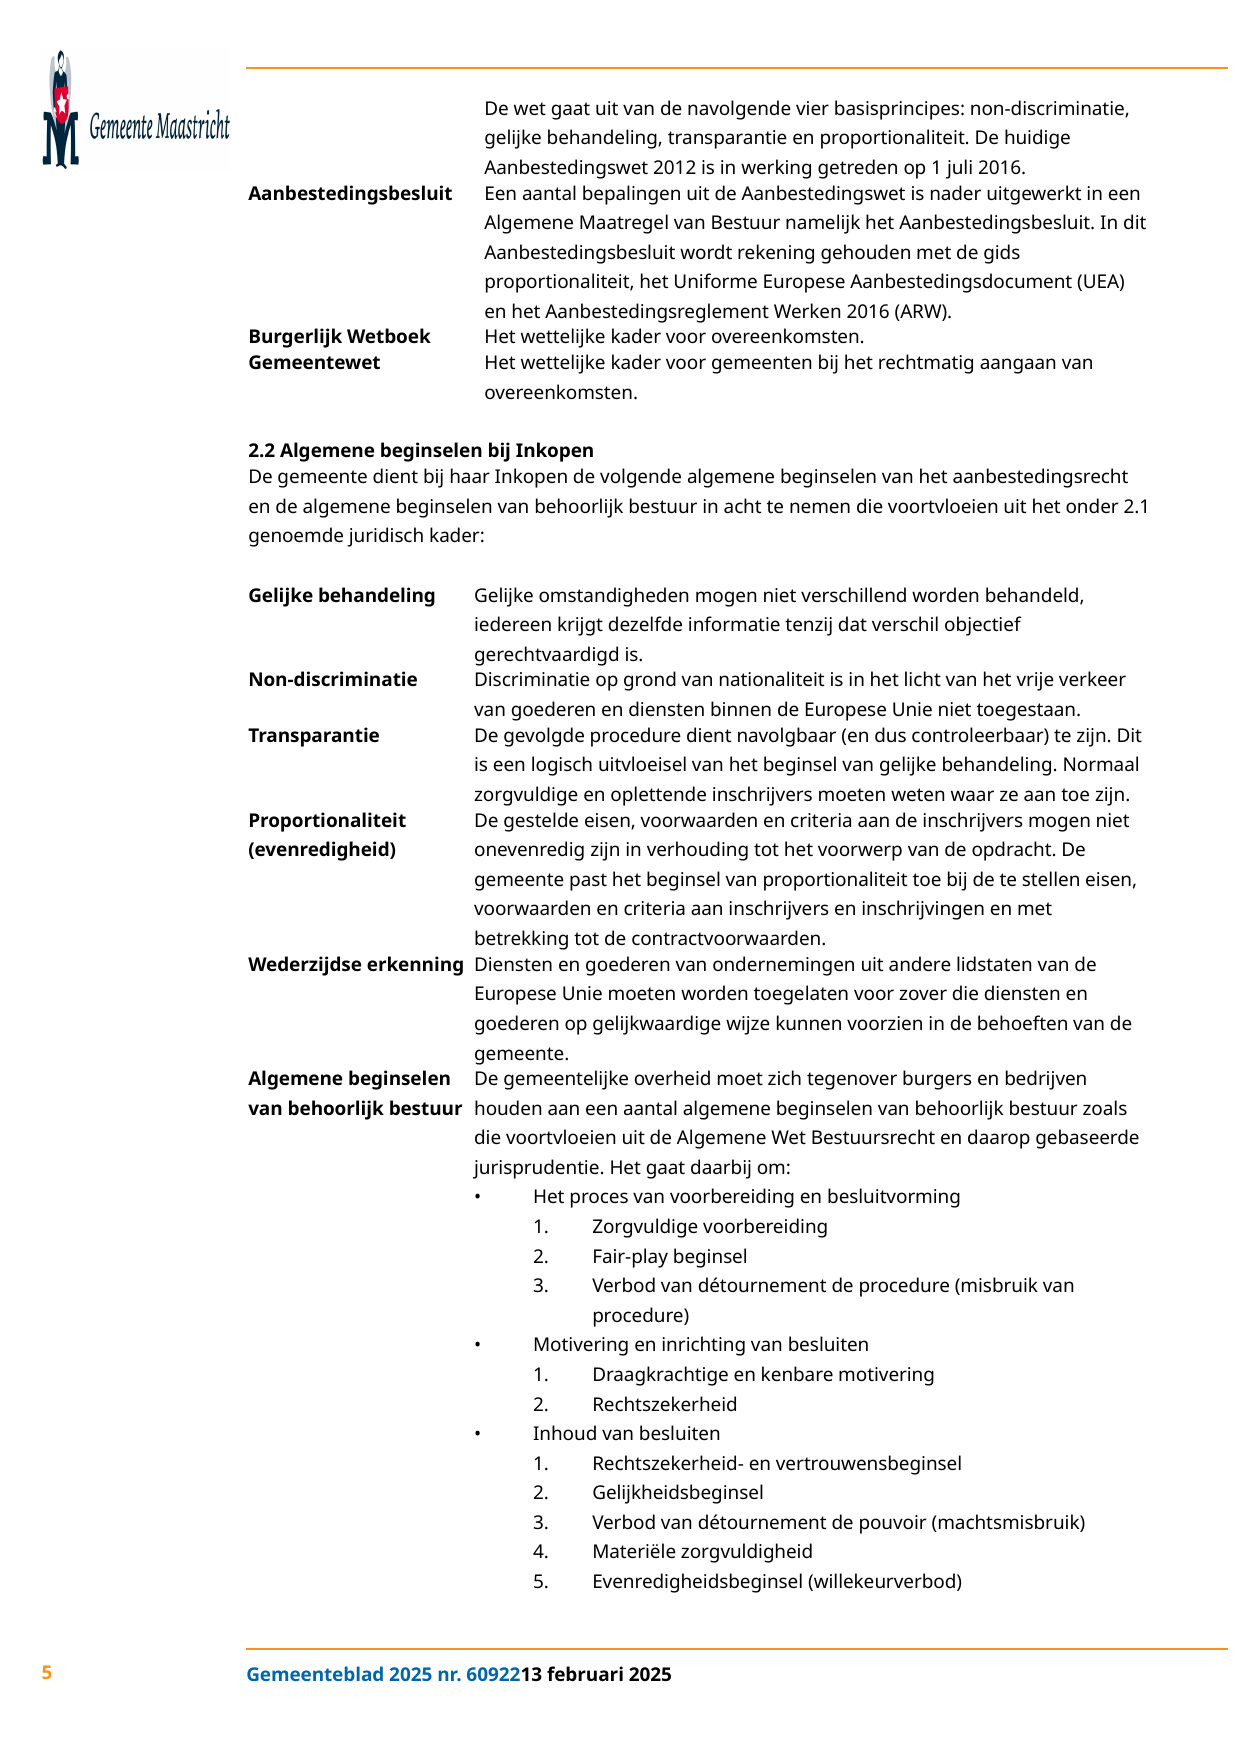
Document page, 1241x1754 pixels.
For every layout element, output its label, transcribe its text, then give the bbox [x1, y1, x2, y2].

text De gemeente dient bij haar Inkopen de volgende algemene beginselen van het aanbestedingsrecht en de algemene beginselen van behoorlijk bestuur in acht te nemen die voortvloeien uit het onder 2.1 genoemde juridisch kader: [248, 463, 1152, 548]
picture [41, 47, 231, 172]
table_cell Diensten en goederen van ondernemingen uit andere lidstaten van de Europese Unie moeten worden toegelaten voor zover die diensten en goederen op gelijkwaardige wijze kunnen voorzien in de behoeften van de gemeente. [474, 951, 1152, 1065]
table_cell De gevolgde procedure dient navolgbaar (en dus controleerbaar) te zijn. Dit is een logisch uitvloeisel van het beginsel van gelijke behandeling. Normaal zorgvuldige en oplettende inschrijvers moeten weten waar ze aan toe zijn. [474, 722, 1152, 807]
table_cell Gemeentewet [248, 350, 484, 405]
table_cell Een aantal bepalingen uit de Aanbestedingswet is nader uitgewerkt in een Algemene Maatregel van Bestuur namelijk het Aanbestedingsbesluit. In dit Aanbestedingsbesluit wordt rekening gehouden met de gids proportionaliteit, het Uniforme Europese Aanbestedingsdocument (UEA) en het Aanbestedingsreglement Werken 2016 (ARW). [484, 180, 1152, 324]
table_cell Burgerlijk Wetboek [248, 324, 484, 349]
table_cell De wet gaat uit van de navolgende vier basisprincipes: non-discriminatie, gelijke behandeling, transparantie en proportionaliteit. De huidige Aanbestedingswet 2012 is in werking getreden op 1 juli 2016. [484, 95, 1152, 180]
table_cell [248, 95, 484, 180]
table_cell Proportionaliteit (evenredigheid) [248, 807, 474, 951]
table_cell De gemeentelijke overheid moet zich tegenover burgers en bedrijven houden aan een aantal algemene beginselen van behoorlijk bestuur zoals die voortvloeien uit de Algemene Wet Bestuursrecht en daarop gebaseerde jurisprudentie. Het gaat daarbij om: Het proces van voorbereiding en besluitvorming Zorgvuldige voorbereiding Fair-play beginsel Verbod van détournement de procedure (misbruik van procedure) Motivering en inrichting van besluiten Draagkrachtige en kenbare motivering Rechtszekerheid Inhoud van besluiten Rechtszekerheid- en vertrouwensbeginsel Gelijkheidsbeginsel Verbod van détournement de pouvoir (machtsmisbruik) Materiële zorgvuldigheid Evenredigheidsbeginsel (willekeurverbod) [474, 1065, 1152, 1594]
table_cell Wederzijdse erkenning [248, 951, 474, 1065]
table_header Gelijke behandeling [248, 582, 474, 667]
table_cell Transparantie [248, 722, 474, 807]
table_header Gelijke omstandigheden mogen niet verschillend worden behandeld, iedereen krijgt dezelfde informatie tenzij dat verschil objectief gerechtvaardigd is. [474, 582, 1152, 667]
table_cell Algemene beginselen van behoorlijk bestuur [248, 1065, 474, 1594]
table_cell De gestelde eisen, voorwaarden en criteria aan de inschrijvers mogen niet onevenredig zijn in verhouding tot het voorwerp van de opdracht. De gemeente past het beginsel van proportionaliteit toe bij de te stellen eisen, voorwaarden en criteria aan inschrijvers en inschrijvingen en met betrekking tot de contractvoorwaarden. [474, 807, 1152, 951]
table_cell Non-discriminatie [248, 667, 474, 722]
table_cell Het wettelijke kader voor overeenkomsten. [484, 324, 1152, 349]
table_cell Het wettelijke kader voor gemeenten bij het rechtmatig aangaan van overeenkomsten. [484, 350, 1152, 405]
table_cell Aanbestedingsbesluit [248, 180, 484, 324]
text 2.2 Algemene beginselen bij Inkopen [248, 438, 1152, 463]
table_cell Discriminatie op grond van nationaliteit is in het licht van het vrije verkeer van goederen en diensten binnen de Europese Unie niet toegestaan. [474, 667, 1152, 722]
